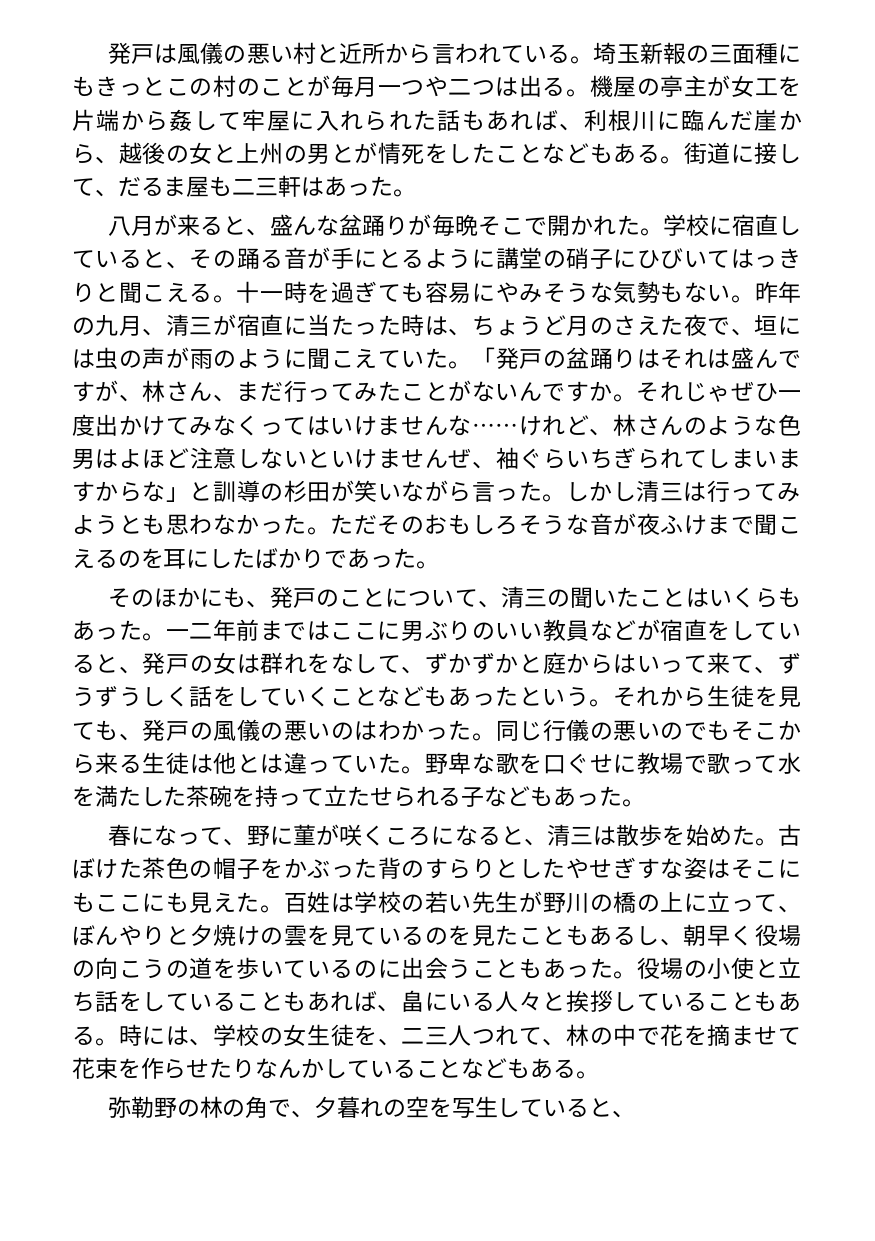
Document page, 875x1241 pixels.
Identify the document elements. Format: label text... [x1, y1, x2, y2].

text 春になって、野に菫が咲くころになると、清三は散歩を始めた。古ぼけた茶色の帽子をかぶった背のすらりとしたやせぎすな姿はそこにもここにも見えた。百姓は学校の若い先生が野川の橋の上に立って、ぼんやりと夕焼けの雲を見ているのを見たこともあるし、朝早く役場の向こうの道を歩いているのに出会うこともあった。役場の小使と立ち話をしていることもあれば、畠にいる人々と挨拶していることもある。時には、学校の女生徒を、二三人つれて、林の中で花を摘ませて花束を作らせたりなんかしていることなどもある。 [72, 818, 802, 1084]
text 発戸は風儀の悪い村と近所から言われている。埼玉新報の三面種にもきっとこの村のことが毎月一つや二つは出る。機屋の亭主が女工を片端から姦して牢屋に入れられた話もあれば、利根川に臨んだ崖から、越後の女と上州の男とが情死をしたことなどもある。街道に接して、だるま屋も二三軒はあった。 [72, 36, 802, 202]
text 弥勒野の林の角で、夕暮れの空を写生していると、 [72, 1090, 802, 1123]
text そのほかにも、発戸のことについて、清三の聞いたことはいくらもあった。一二年前まではここに男ぶりのいい教員などが宿直をしていると、発戸の女は群れをなして、ずかずかと庭からはいって来て、ずうずうしく話をしていくことなどもあったという。それから生徒を見ても、発戸の風儀の悪いのはわかった。同じ行儀の悪いのでもそこから来る生徒は他とは違っていた。野卑な歌を口ぐせに教場で歌って水を満たした茶碗を持って立たせられる子などもあった。 [72, 579, 802, 812]
text 八月が来ると、盛んな盆踊りが毎晩そこで開かれた。学校に宿直していると、その踊る音が手にとるように講堂の硝子にひびいてはっきりと聞こえる。十一時を過ぎても容易にやみそうな気勢もない。昨年の九月、清三が宿直に当たった時は、ちょうど月のさえた夜で、垣には虫の声が雨のように聞こえていた。「発戸の盆踊りはそれは盛んですが、林さん、まだ行ってみたことがないんですか。それじゃぜひ一度出かけてみなくってはいけませんな……けれど、林さんのような色男はよほど注意しないといけませんぜ、袖ぐらいちぎられてしまいますからな」と訓導の杉田が笑いながら言った。しかし清三は行ってみようとも思わなかった。ただそのおもしろそうな音が夜ふけまで聞こえるのを耳にしたばかりであった。 [72, 208, 802, 574]
